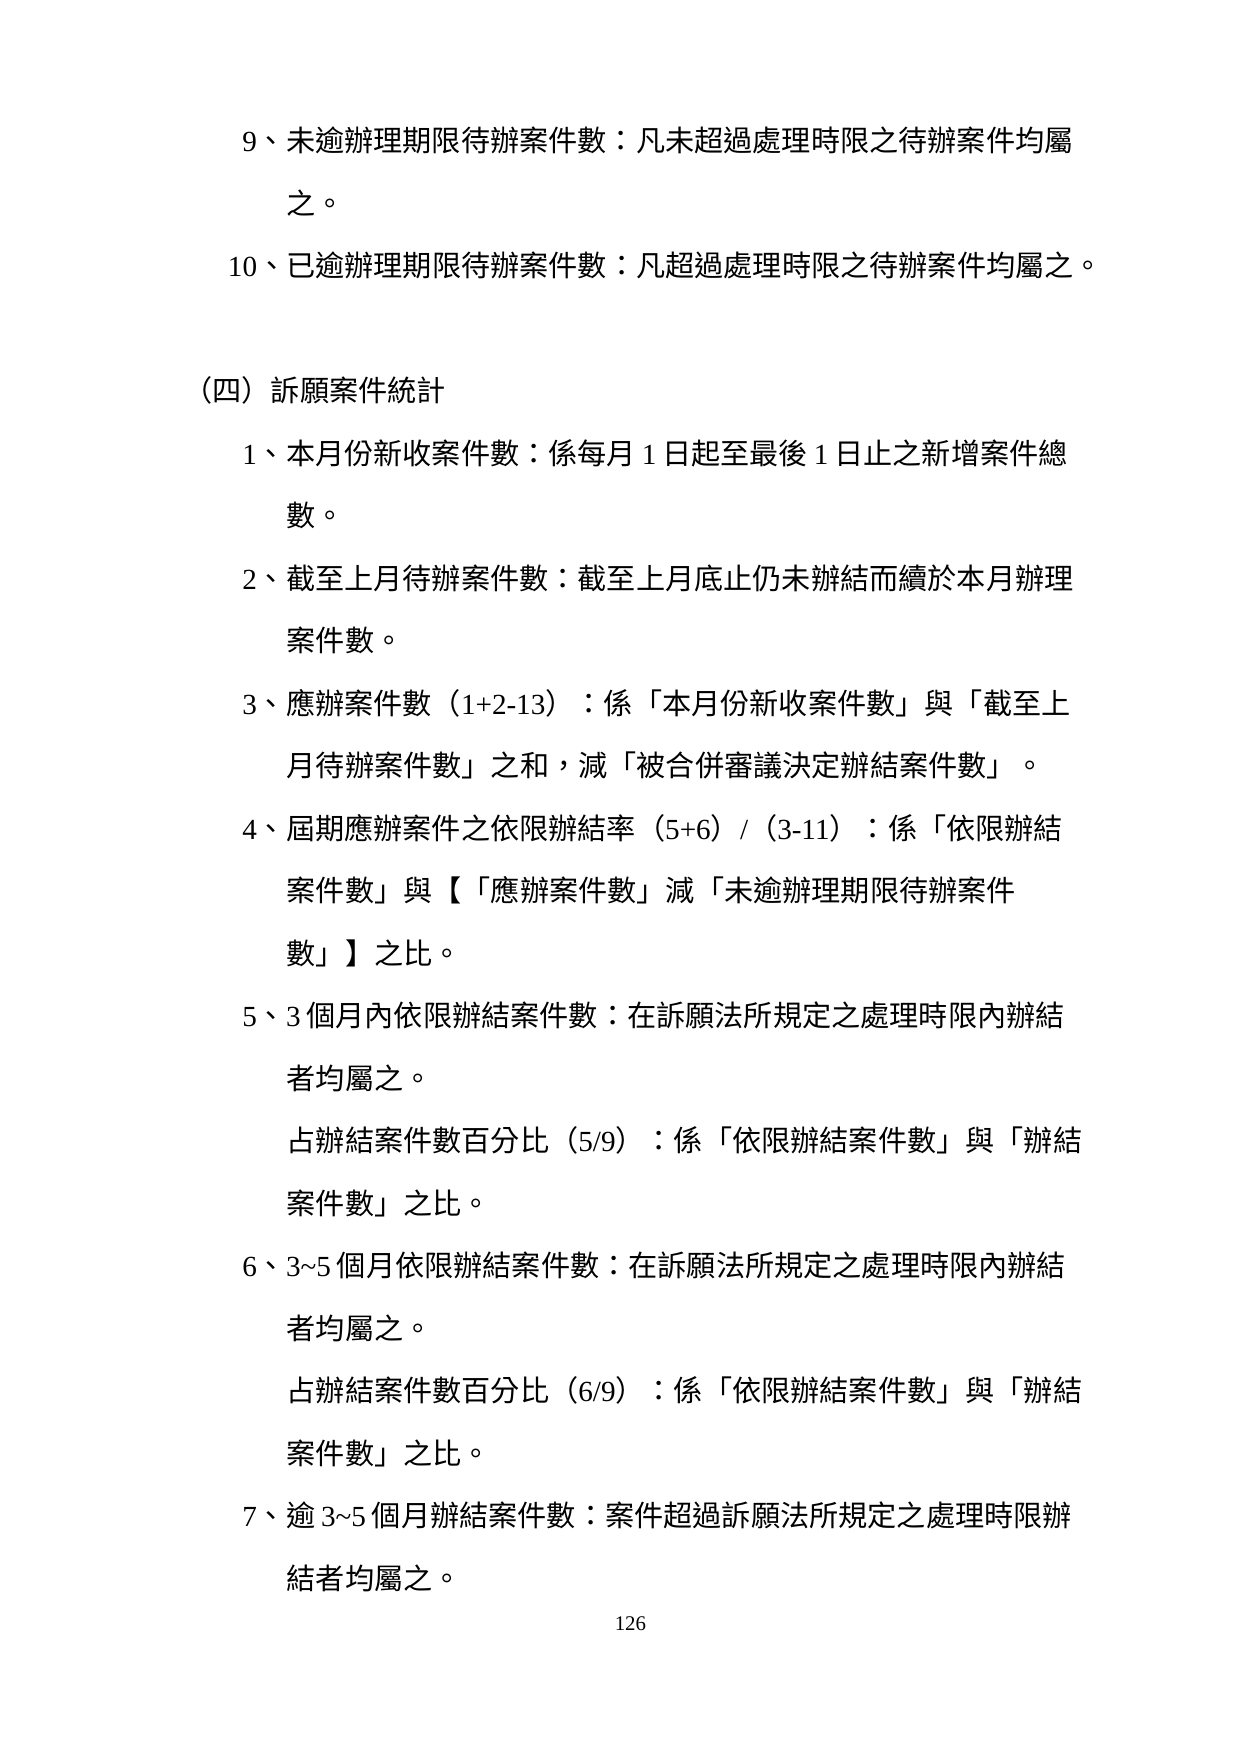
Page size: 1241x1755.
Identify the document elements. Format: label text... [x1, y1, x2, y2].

text 5、3個月內依限辦結案件數：在訴願法所規定之處理時限內辦結者均屬之。 [242, 972, 1087, 1097]
text 占辦結案件數百分比（6/9）：係「依限辦結案件數」與「辦結案件數」之比。 [286, 1347, 1087, 1472]
text 9、未逾辦理期限待辦案件數：凡未超過處理時限之待辦案件均屬之。 [242, 97, 1087, 222]
text 2、截至上月待辦案件數：截至上月底止仍未辦結而續於本月辦理案件數。 [242, 535, 1087, 660]
text （四）訴願案件統計 [183, 347, 1087, 410]
text 10、已逾辦理期限待辦案件數：凡超過處理時限之待辦案件均屬之。 [228, 222, 1087, 285]
text 7、逾3~5個月辦結案件數：案件超過訴願法所規定之處理時限辦結者均屬之。 [242, 1472, 1087, 1597]
text 1、本月份新收案件數：係每月1日起至最後1日止之新增案件總數。 [242, 410, 1087, 535]
text 6、3~5個月依限辦結案件數：在訴願法所規定之處理時限內辦結者均屬之。 [242, 1222, 1087, 1347]
text 占辦結案件數百分比（5/9）：係「依限辦結案件數」與「辦結案件數」之比。 [286, 1097, 1087, 1222]
text 3、應辦案件數（1+2-13）：係「本月份新收案件數」與「截至上月待辦案件數」之和，減「被合併審議決定辦結案件數」。 [242, 660, 1087, 785]
text 4、屆期應辦案件之依限辦結率（5+6）/（3-11）：係「依限辦結案件數」與【「應辦案件數」減「未逾辦理期限待辦案件數」】之比。 [242, 785, 1087, 972]
